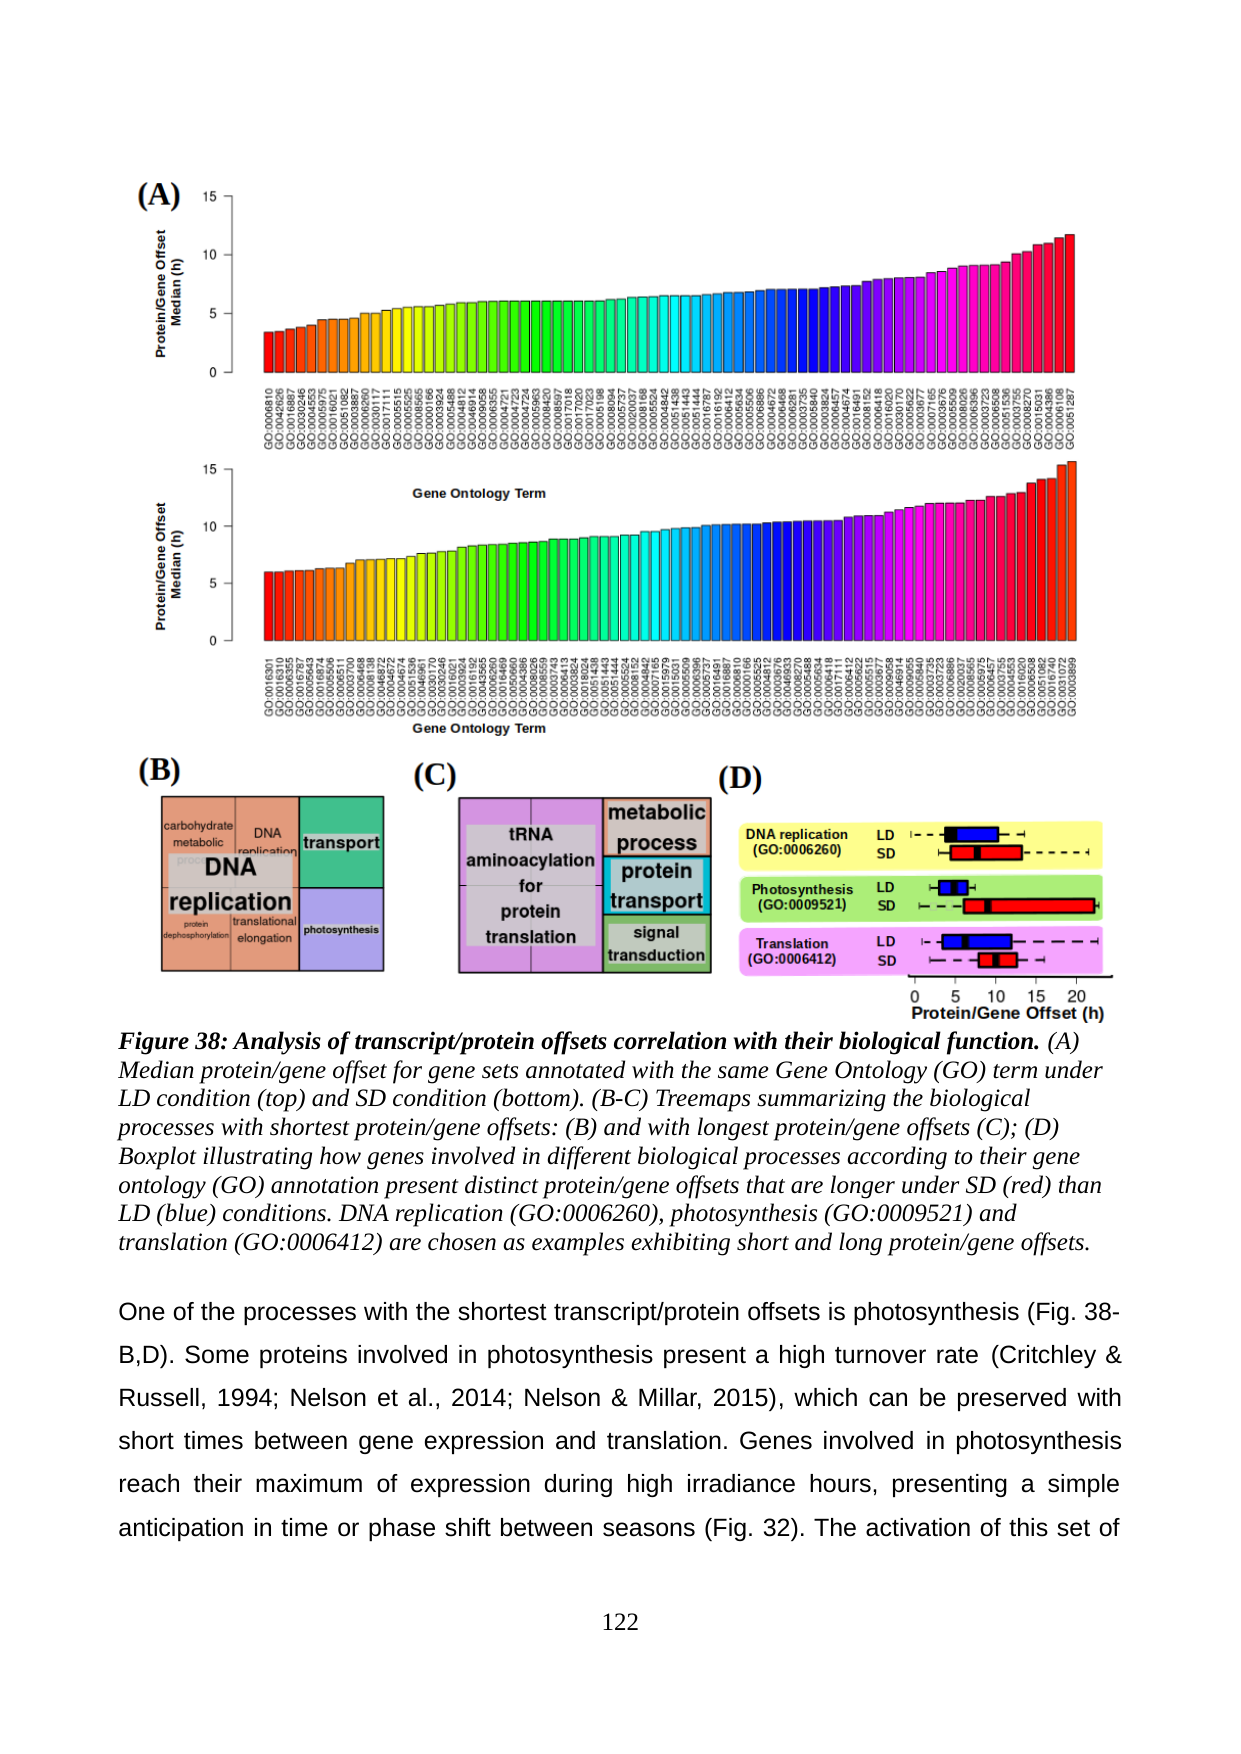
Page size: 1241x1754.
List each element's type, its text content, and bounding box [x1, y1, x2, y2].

picture [118, 176, 1123, 1026]
text One of the processes with the shortest transcript/protein offsets is photosynthesis (Fig. 38-B,D). Some proteins involved in photosynthesis present a high turnover rate (Critchley & Russell, 1994; Nelson et al., 2014; Nelson & Millar, 2015)⁠, which can be preserved with short times between gene expression and translation. Genes involved in photosynthesis reach their maximum of expression during high irradiance hours, presenting a simple anticipation in time or phase shift between seasons (Fig. 32). The activation of this set of [118, 1256, 1122, 1541]
text Figure 38: Analysis of transcript/protein offsets correlation with their biological function. (A) Median protein/gene offset for gene sets annotated with the same Gene Ontology (GO) term under LD condition (top) and SD condition (bottom). (B-C) Treemaps summarizing the biological processes with shortest protein/gene offsets: (B) and with longest protein/gene offsets (C); (D) Boxplot illustrating how genes involved in different biological processes according to their gene ontology (GO) annotation present distinct protein/gene offsets that are longer under SD (red) than LD (blue) conditions. DNA replication (GO:0006260), photosynthesis (GO:0009521) and translation (GO:0006412) are chosen as examples exhibiting short and long protein/gene offsets. [118, 1026, 1122, 1256]
